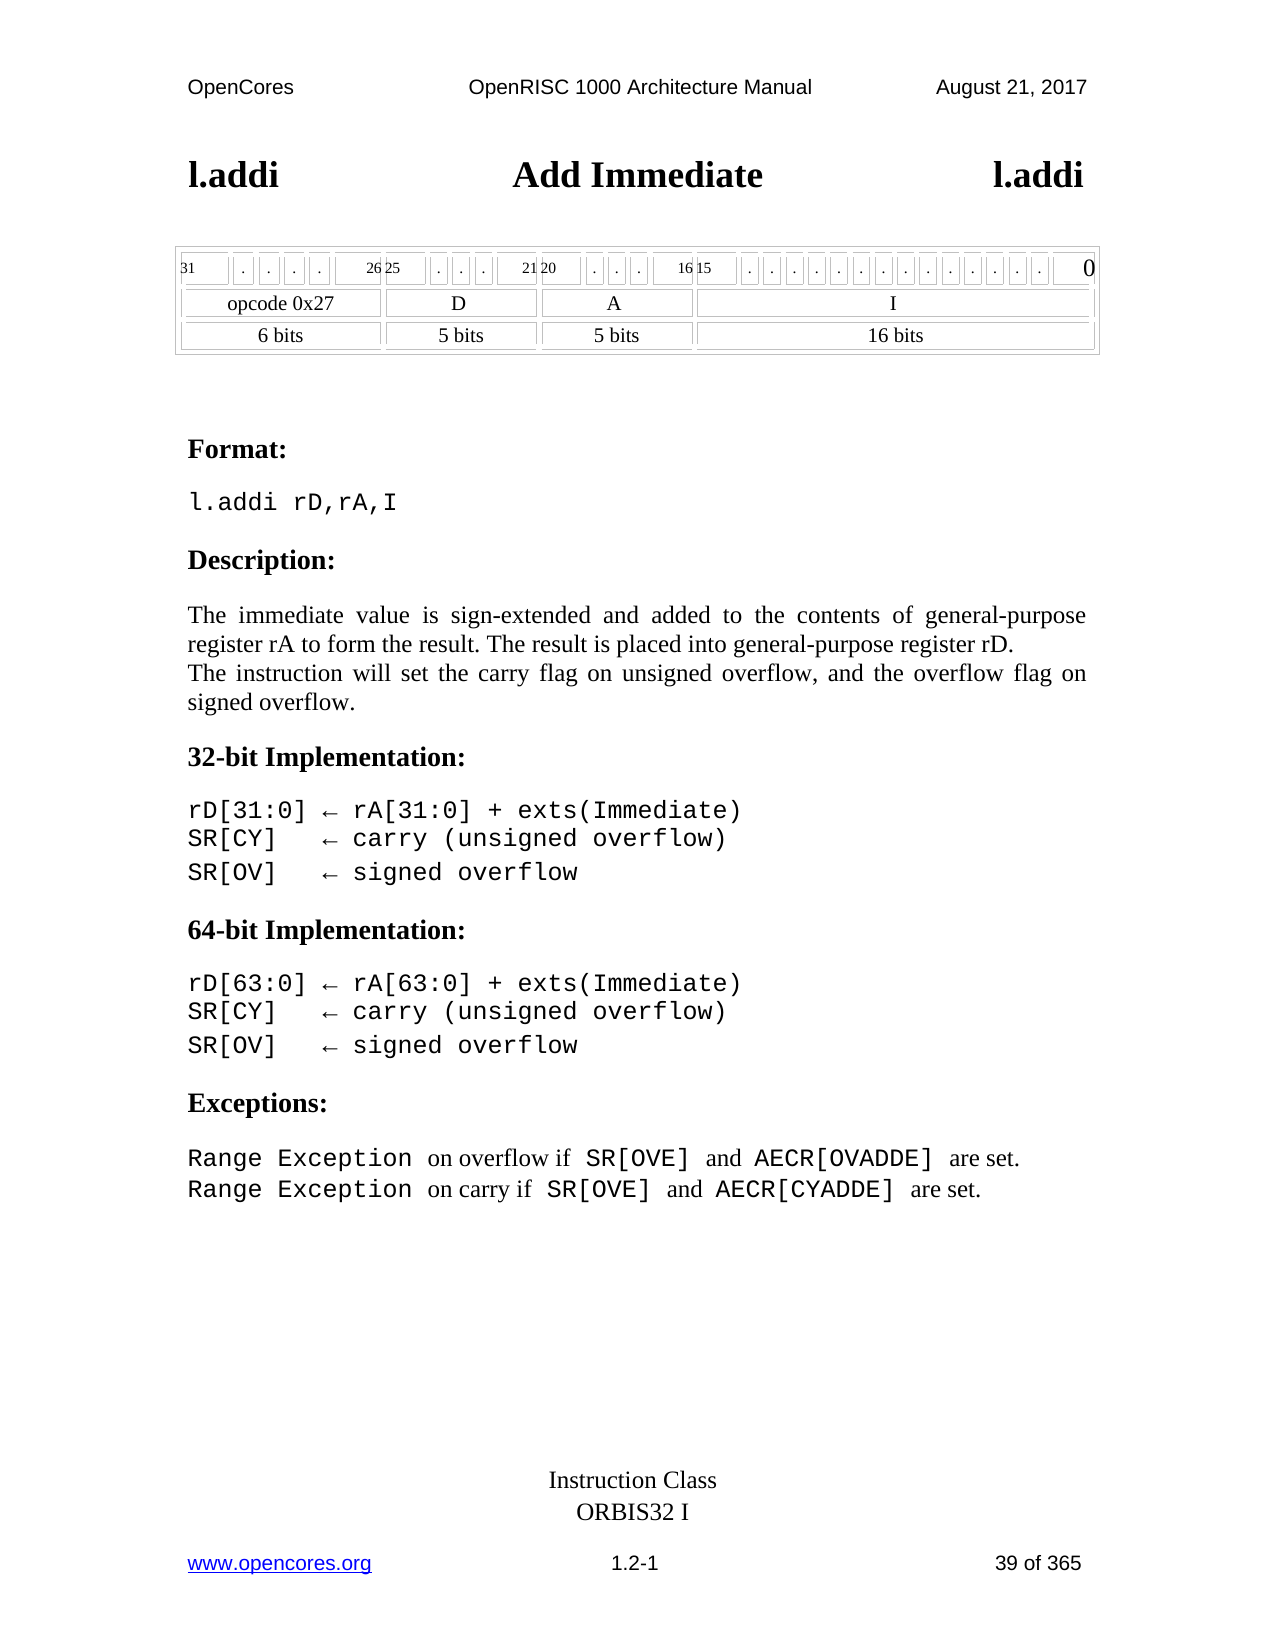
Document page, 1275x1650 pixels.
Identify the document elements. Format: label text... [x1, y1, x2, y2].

text Format: [187, 432, 1087, 464]
text 64-bit Implementation: [187, 913, 1087, 946]
text Range Exception on overflow if SR[OVE] and AECR[OVADDE] are set. [187, 1143, 1087, 1174]
text Range Exception on carry if SR[OVE] and AECR[CYADDE] are set. [187, 1174, 1087, 1205]
text The instruction will set the carry flag on unsigned overflow, and the overflow flag on signed overflow. [187, 658, 1087, 715]
text rD[31:0] ← rA[31:0] + exts(Immediate) SR[CY] ← carry (unsigned overflow) SR[OV] ← signed overflow [187, 798, 1087, 888]
text Exceptions: [187, 1086, 1087, 1118]
text l.addi rD,rA,I [187, 489, 1087, 518]
text The immediate value is sign-extended and added to the contents of general-purpose register rA to form the result. The result is placed into general-purpose register rD. [187, 600, 1087, 658]
text 32-bit Implementation: [187, 740, 1087, 773]
text rD[63:0] ← rA[63:0] + exts(Immediate) SR[CY] ← carry (unsigned overflow) SR[OV] ← signed overflow [187, 971, 1087, 1061]
text Description: [187, 543, 1087, 575]
